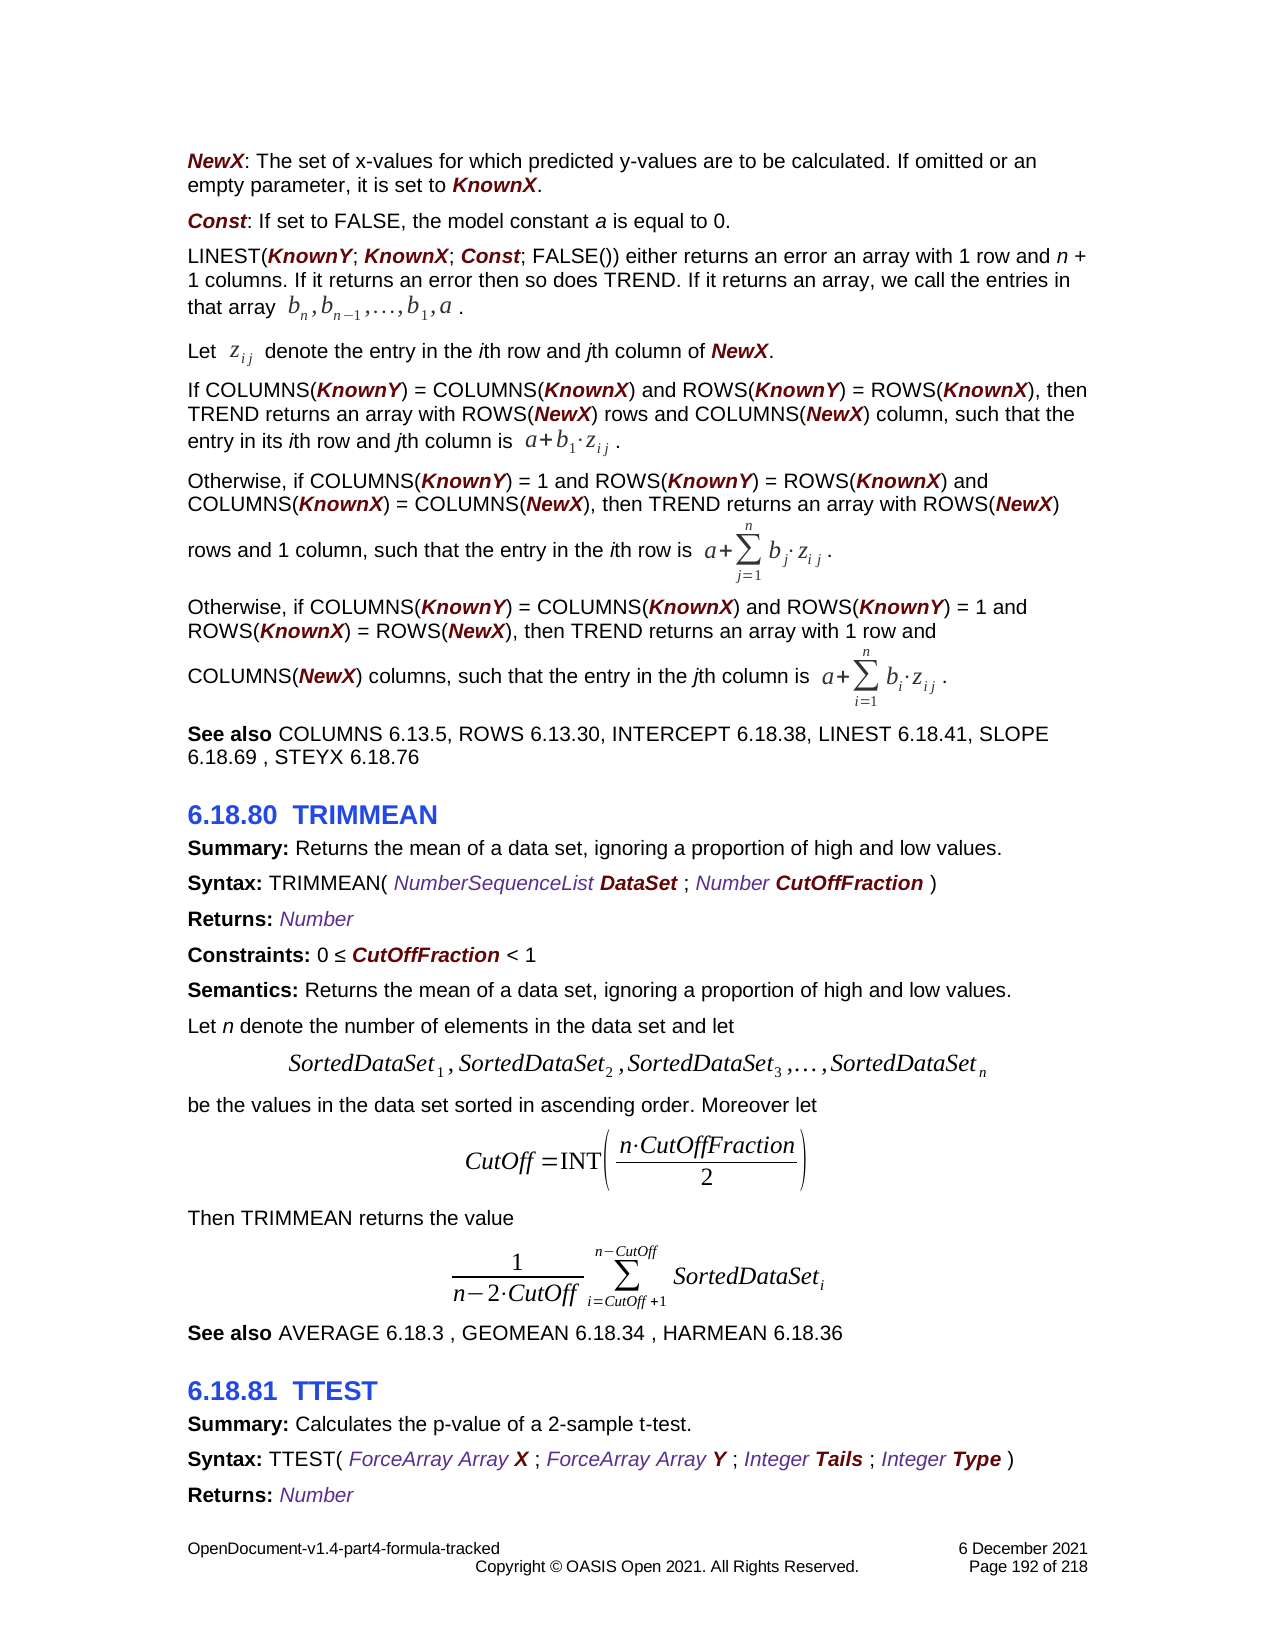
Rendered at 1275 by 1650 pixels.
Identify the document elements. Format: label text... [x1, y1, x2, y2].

subtitle TRIMMEAN [187, 800, 1088, 830]
text Then TRIMMEAN returns the value [187, 1206, 1088, 1230]
subtitle TTEST [187, 1376, 1088, 1406]
text Let denote the entry in the ith row and jth column of NewX. [187, 335, 1088, 366]
text Semantics: Returns the mean of a data set, ignoring a proportion of high and low values. [187, 979, 1088, 1002]
text Otherwise, if COLUMNS(KnownY) = COLUMNS(KnownX) and ROWS(KnownY) = 1 and ROWS(KnownX) = ROWS(NewX), then TREND returns an array with 1 row and COLUMNS(NewX) columns, such that the entry in the jth column is . [187, 596, 1088, 710]
text Const: If set to FALSE, the model constant a is equal to 0. [187, 209, 1088, 233]
text Returns: Number [187, 1483, 1088, 1507]
text Syntax: TTEST( ForceArray Array X ; ForceArray Array Y ; Integer Tails ; Integer Type ) [187, 1448, 1088, 1471]
text If COLUMNS(KnownY) = COLUMNS(KnownX) and ROWS(KnownY) = ROWS(KnownX), then TREND returns an array with ROWS(NewX) rows and COLUMNS(NewX) column, such that the entry in its ith row and jth column is . [187, 378, 1088, 457]
text See also AVERAGE 6.18.3 , GEOMEAN 6.18.34 , HARMEAN 6.18.36 [187, 1321, 1088, 1345]
text Otherwise, if COLUMNS(KnownY) = 1 and ROWS(KnownY) = ROWS(KnownX) and COLUMNS(KnownX) = COLUMNS(NewX), then TREND returns an array with ROWS(NewX) rows and 1 column, such that the entry in the ith row is . [187, 469, 1088, 583]
text NewX: The set of x-values for which predicted y-values are to be calculated. If omitted or an empty parameter, it is set to KnownX. [187, 150, 1088, 197]
text See also COLUMNS 6.13.5, ROWS 6.13.30, INTERCEPT 6.18.38, LINEST 6.18.41, SLOPE 6.18.69 , STEYX 6.18.76 [187, 722, 1088, 769]
text be the values in the data set sorted in ascending order. Moreover let [187, 1093, 1088, 1117]
text Syntax: TRIMMEAN( NumberSequenceList DataSet ; Number CutOffFraction ) [187, 872, 1088, 895]
text Summary: Calculates the p-value of a 2-sample t-test. [187, 1412, 1088, 1436]
text Constraints: 0 ≤ CutOffFraction < 1 [187, 943, 1088, 967]
text Let n denote the number of elements in the data set and let [187, 1014, 1088, 1038]
text Summary: Returns the mean of a data set, ignoring a proportion of high and low values. [187, 836, 1088, 860]
text LINEST(KnownY; KnownX; Const; FALSE()) either returns an error an array with 1 row and n + 1 columns. If it returns an error then so does TREND. If it returns an array, we call the entries in that array . [187, 245, 1088, 323]
text Returns: Number [187, 907, 1088, 931]
